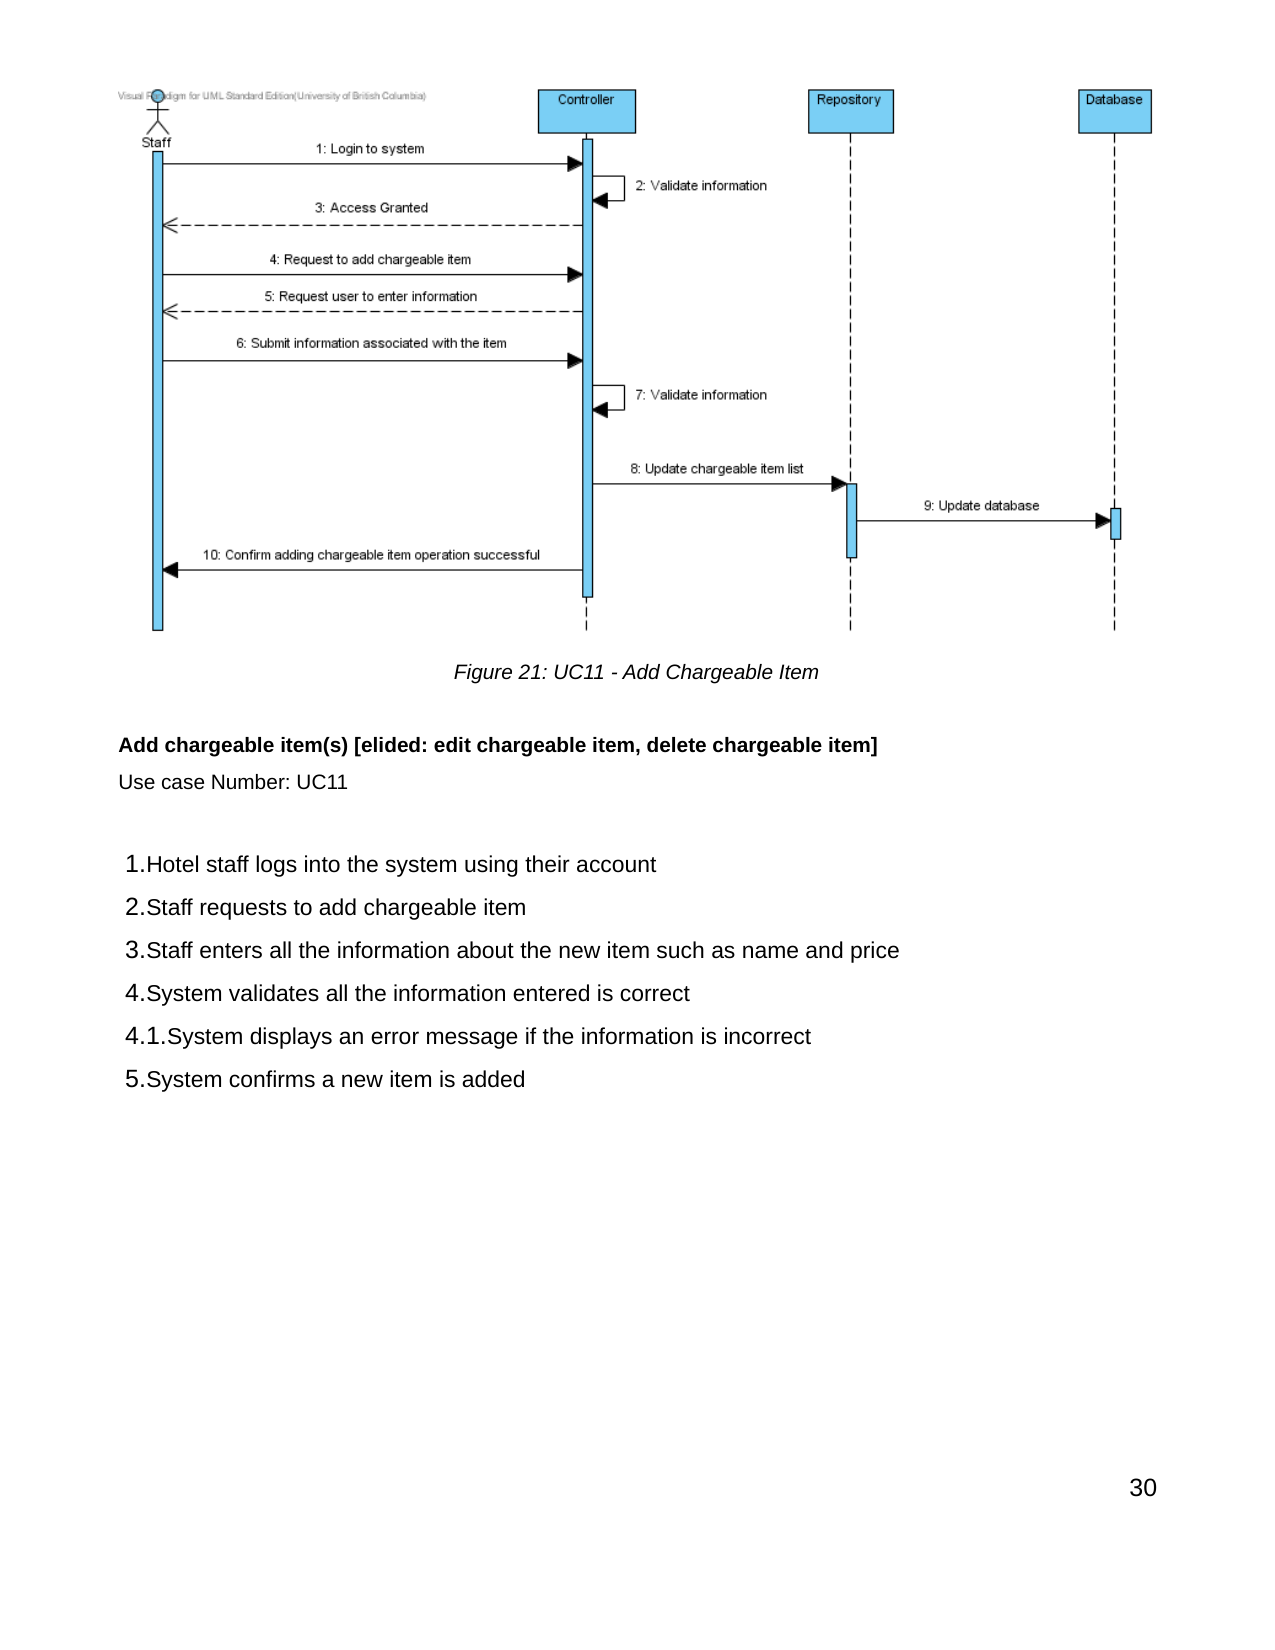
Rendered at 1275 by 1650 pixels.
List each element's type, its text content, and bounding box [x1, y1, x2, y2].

text Use case Number: UC11 [118, 769, 1157, 793]
text Figure 21: UC11 - Add Chargeable Item [118, 660, 1157, 684]
list Staff requests to add chargeable item [118, 892, 1157, 920]
list System confirms a new item is added [118, 1064, 1157, 1093]
list Staff enters all the information about the new item such as name and price [118, 935, 1157, 963]
list Hotel staff logs into the system using their account [118, 848, 1157, 877]
list System validates all the information entered is correct [118, 978, 1157, 1007]
list System displays an error message if the information is incorrect [118, 1021, 1157, 1050]
subtitle Add chargeable item(s) [elided: edit chargeable item, delete chargeable item] [118, 733, 1157, 757]
